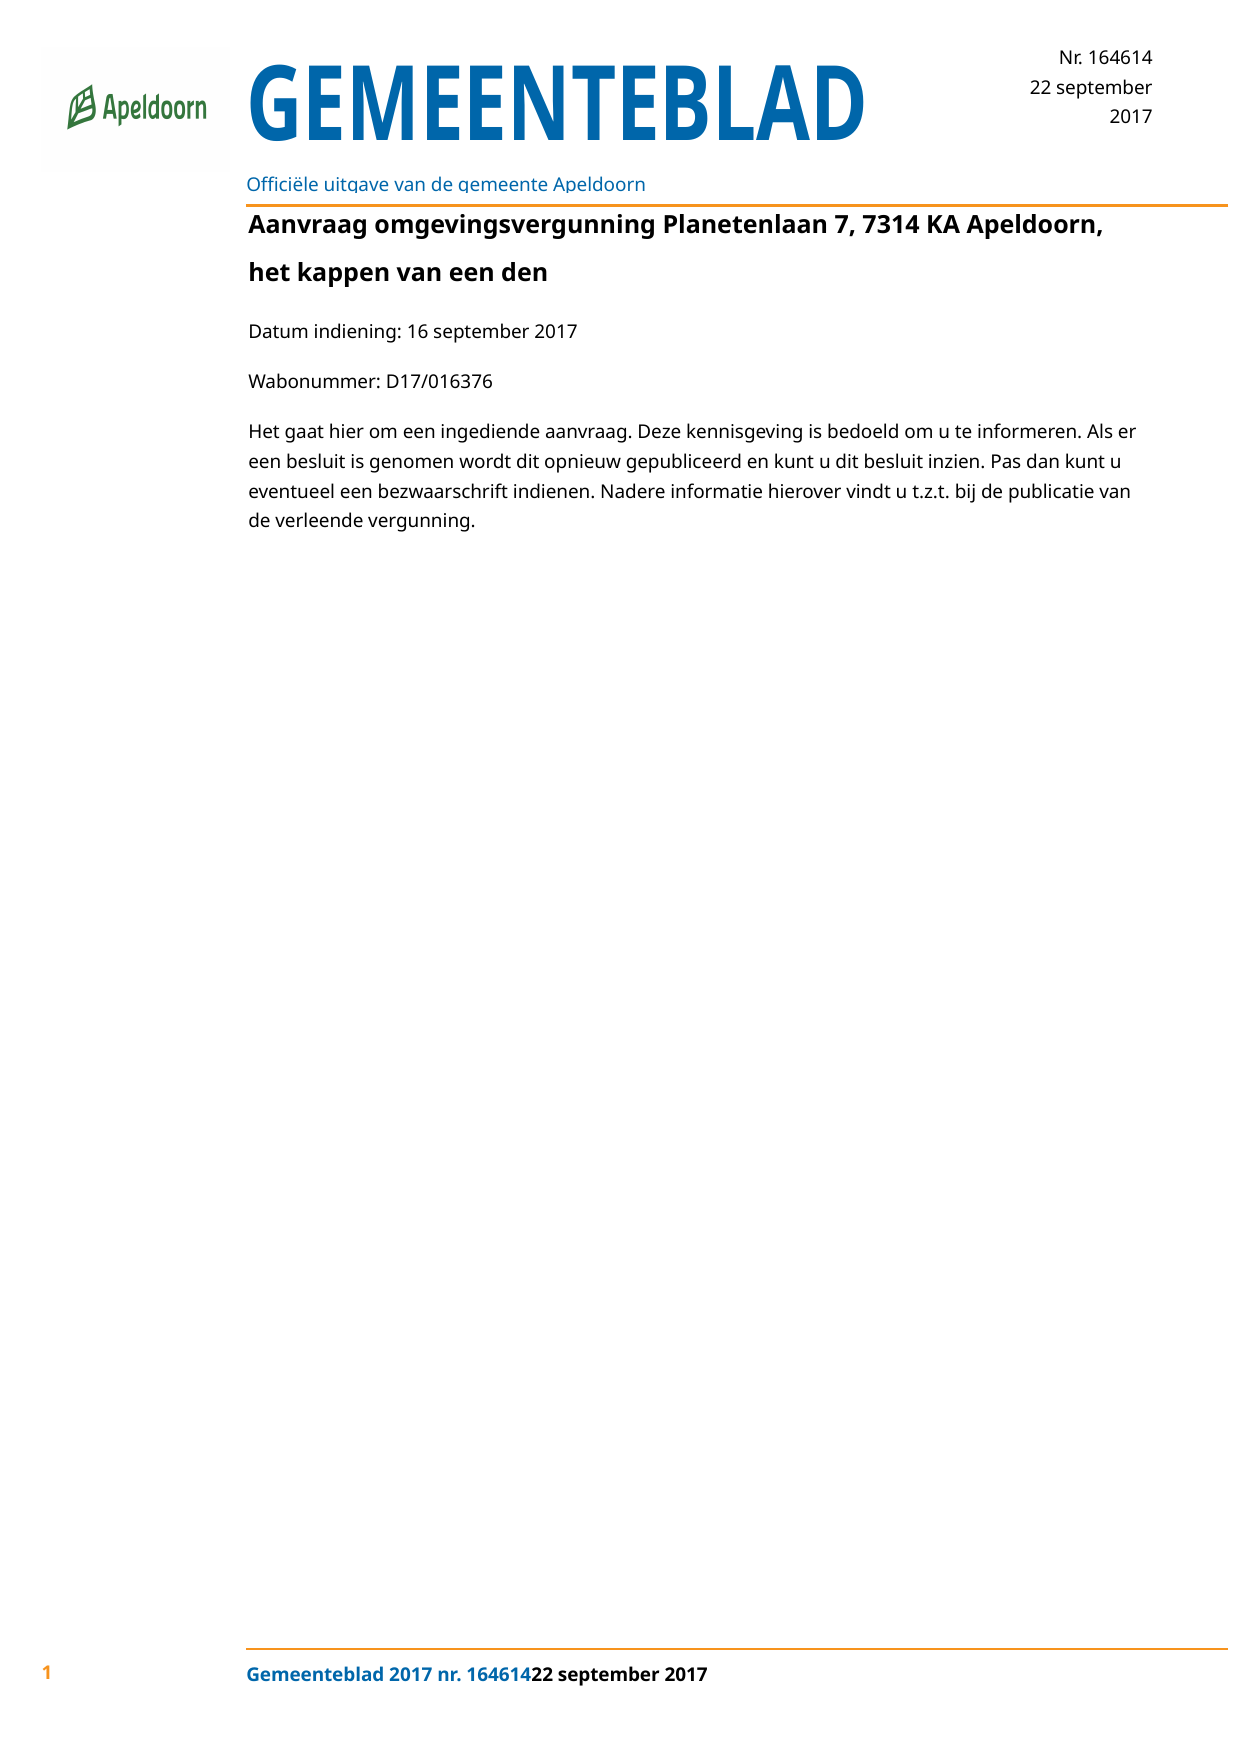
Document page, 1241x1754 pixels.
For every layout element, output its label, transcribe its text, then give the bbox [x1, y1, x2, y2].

picture [41, 47, 231, 172]
text Datum indiening: 16 september 2017 [248, 318, 1152, 344]
text Wabonummer: D17/016376 [248, 368, 1152, 394]
text Aanvraag omgevingsvergunning Planetenlaan 7, 7314 KA Apeldoorn, het kappen van een den [248, 207, 1152, 288]
text Het gaat hier om een ingediende aanvraag. Deze kennisgeving is bedoeld om u te informeren. Als er een besluit is genomen wordt dit opnieuw gepubliceerd en kunt u dit besluit inzien. Pas dan kunt u eventueel een bezwaarschrift indienen. Nadere informatie hierover vindt u t.z.t. bij de publicatie van de verleende vergunning. [248, 419, 1152, 533]
